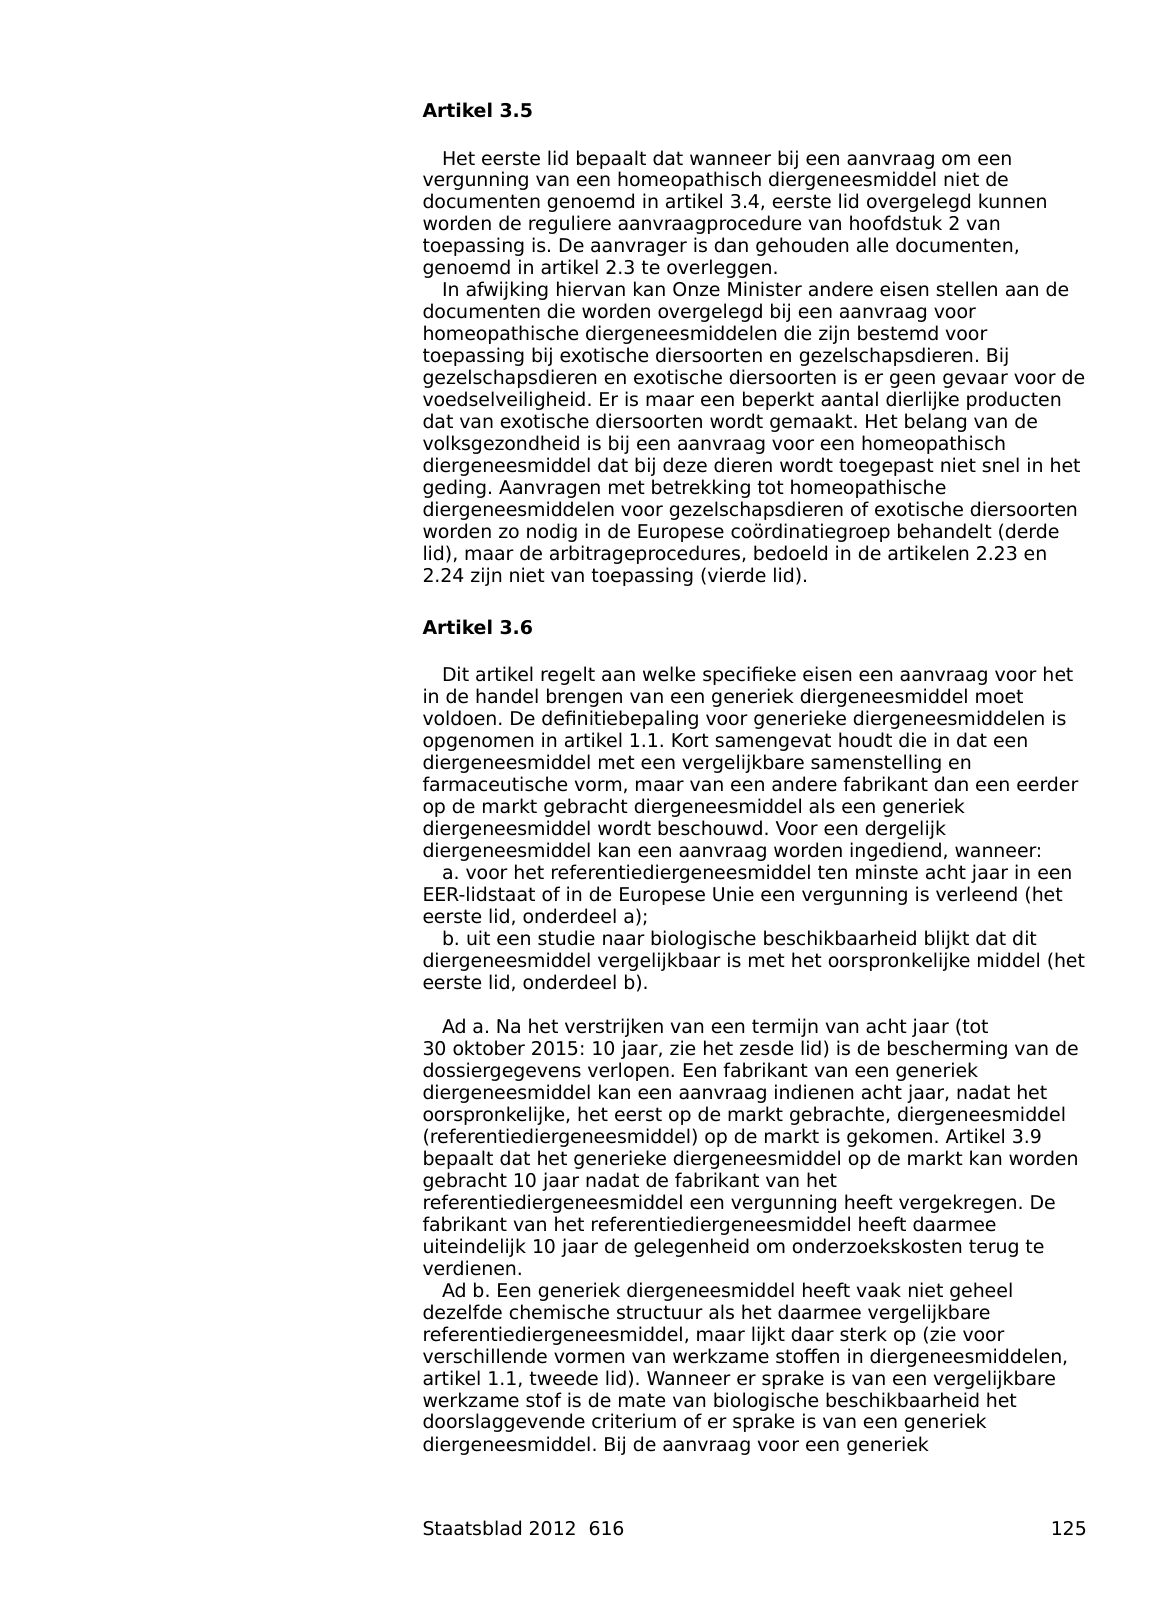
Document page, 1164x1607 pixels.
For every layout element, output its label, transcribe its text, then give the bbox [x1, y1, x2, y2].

text Het eerste lid bepaalt dat wanneer bij een aanvraag om een vergunning van een homeopathisch diergeneesmiddel niet de documenten genoemd in artikel 3.4, eerste lid overgelegd kunnen worden de reguliere aanvraagprocedure van hoofdstuk 2 van toepassing is. De aanvrager is dan gehouden alle documenten, genoemd in artikel 2.3 te overleggen. [422, 147, 1087, 279]
text a. voor het referentiediergeneesmiddel ten minste acht jaar in een EER-lidstaat of in de Europese Unie een vergunning is verleend (het eerste lid, onderdeel a); [422, 862, 1087, 928]
text Ad a. Na het verstrijken van een termijn van acht jaar (tot 30 oktober 2015: 10 jaar, zie het zesde lid) is de bescherming van de dossiergegevens verlopen. Een fabrikant van een generiek diergeneesmiddel kan een aanvraag indienen acht jaar, nadat het oorspronkelijke, het eerst op de markt gebrachte, diergeneesmiddel (referentiediergeneesmiddel) op de markt is gekomen. Artikel 3.9 bepaalt dat het generieke diergeneesmiddel op de markt kan worden gebracht 10 jaar nadat de fabrikant van het referentiediergeneesmiddel een vergunning heeft vergekregen. De fabrikant van het referentiediergeneesmiddel heeft daarmee uiteindelijk 10 jaar de gelegenheid om onderzoekskosten terug te verdienen. [422, 1016, 1087, 1279]
text Dit artikel regelt aan welke specifieke eisen een aanvraag voor het in de handel brengen van een generiek diergeneesmiddel moet voldoen. De definitiebepaling voor generieke diergeneesmiddelen is opgenomen in artikel 1.1. Kort samengevat houdt die in dat een diergeneesmiddel met een vergelijkbare samenstelling en farmaceutische vorm, maar van een andere fabrikant dan een eerder op de markt gebracht diergeneesmiddel als een generiek diergeneesmiddel wordt beschouwd. Voor een dergelijk diergeneesmiddel kan een aanvraag worden ingediend, wanneer: [422, 664, 1087, 862]
subtitle Artikel 3.5 [422, 100, 1087, 122]
text b. uit een studie naar biologische beschikbaarheid blijkt dat dit diergeneesmiddel vergelijkbaar is met het oorspronkelijke middel (het eerste lid, onderdeel b). [422, 928, 1087, 994]
text Ad b. Een generiek diergeneesmiddel heeft vaak niet geheel dezelfde chemische structuur als het daarmee vergelijkbare referentiediergeneesmiddel, maar lijkt daar sterk op (zie voor verschillende vormen van werkzame stoffen in diergeneesmiddelen, artikel 1.1, tweede lid). Wanneer er sprake is van een vergelijkbare werkzame stof is de mate van biologische beschikbaarheid het doorslaggevende criterium of er sprake is van een generiek diergeneesmiddel. Bij de aanvraag voor een generiek [422, 1279, 1087, 1455]
text In afwijking hiervan kan Onze Minister andere eisen stellen aan de documenten die worden overgelegd bij een aanvraag voor homeopathische diergeneesmiddelen die zijn bestemd voor toepassing bij exotische diersoorten en gezelschapsdieren. Bij gezelschapsdieren en exotische diersoorten is er geen gevaar voor de voedselveiligheid. Er is maar een beperkt aantal dierlijke producten dat van exotische diersoorten wordt gemaakt. Het belang van de volksgezondheid is bij een aanvraag voor een homeopathisch diergeneesmiddel dat bij deze dieren wordt toegepast niet snel in het geding. Aanvragen met betrekking tot homeopathische diergeneesmiddelen voor gezelschapsdieren of exotische diersoorten worden zo nodig in de Europese coördinatiegroep behandelt (derde lid), maar de arbitrageprocedures, bedoeld in de artikelen 2.23 en 2.24 zijn niet van toepassing (vierde lid). [422, 279, 1087, 587]
subtitle Artikel 3.6 [422, 617, 1087, 639]
